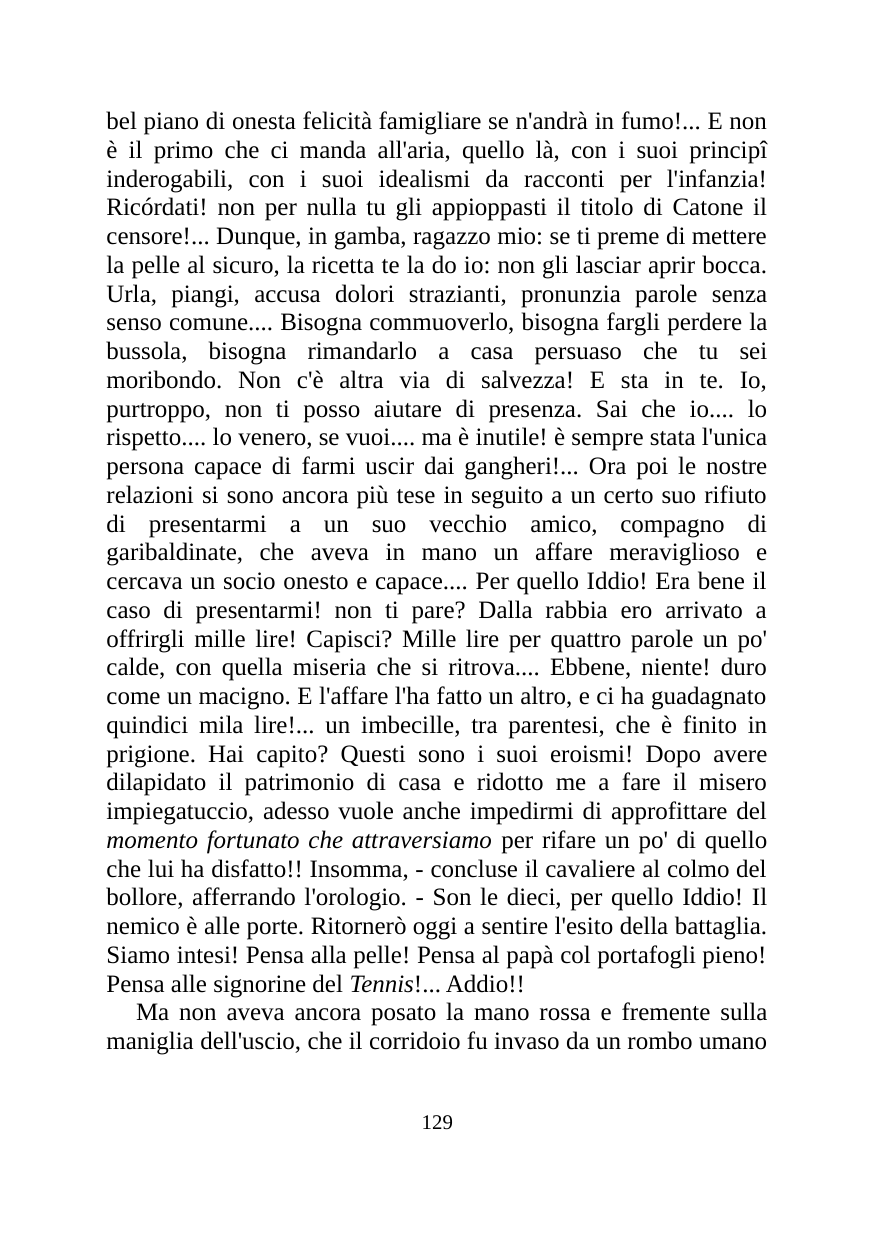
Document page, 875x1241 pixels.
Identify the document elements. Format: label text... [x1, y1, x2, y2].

text Ma non aveva ancora posato la mano rossa e fremente sulla maniglia dell'uscio, che il corridoio fu invaso da un rombo umano [106, 997, 768, 1055]
text bel piano di onesta felicità famigliare se n'andrà in fumo!... E non è il primo che ci manda all'aria, quello là, con i suoi principî inderogabili, con i suoi idealismi da racconti per l'infanzia! Ricórdati! non per nulla tu gli appioppasti il titolo di Catone il censore!... Dunque, in gamba, ragazzo mio: se ti preme di mettere la pelle al sicuro, la ricetta te la do io: non gli lasciar aprir bocca. Urla, piangi, accusa dolori strazianti, pronunzia parole senza senso comune.... Bisogna commuoverlo, bisogna fargli perdere la bussola, bisogna rimandarlo a casa persuaso che tu sei moribondo. Non c'è altra via di salvezza! E sta in te. Io, purtroppo, non ti posso aiutare di presenza. Sai che io.... lo rispetto.... lo venero, se vuoi.... ma è inutile! è sempre stata l'unica persona capace di farmi uscir dai gangheri!... Ora poi le nostre relazioni si sono ancora più tese in seguito a un certo suo rifiuto di presentarmi a un suo vecchio amico, compagno di garibaldinate, che aveva in mano un affare meraviglioso e cercava un socio onesto e capace.... Per quello Iddio! Era bene il caso di presentarmi! non ti pare? Dalla rabbia ero arrivato a offrirgli mille lire! Capisci? Mille lire per quattro parole un po' calde, con quella miseria che si ritrova.... Ebbene, niente! duro come un macigno. E l'affare l'ha fatto un altro, e ci ha guadagnato quindici mila lire!... un imbecille, tra parentesi, che è finito in prigione. Hai capito? Questi sono i suoi eroismi! Dopo avere dilapidato il patrimonio di casa e ridotto me a fare il misero impiegatuccio, adesso vuole anche impedirmi di approfittare del momento fortunato che attraversiamo per rifare un po' di quello che lui ha disfatto!! Insomma, - concluse il cavaliere al colmo del bollore, afferrando l'orologio. - Son le dieci, per quello Iddio! Il nemico è alle porte. Ritornerò oggi a sentire l'esito della battaglia. Siamo intesi! Pensa alla pelle! Pensa al papà col portafogli pieno! Pensa alle signorine del Tennis!... Addio!! [106, 106, 768, 997]
